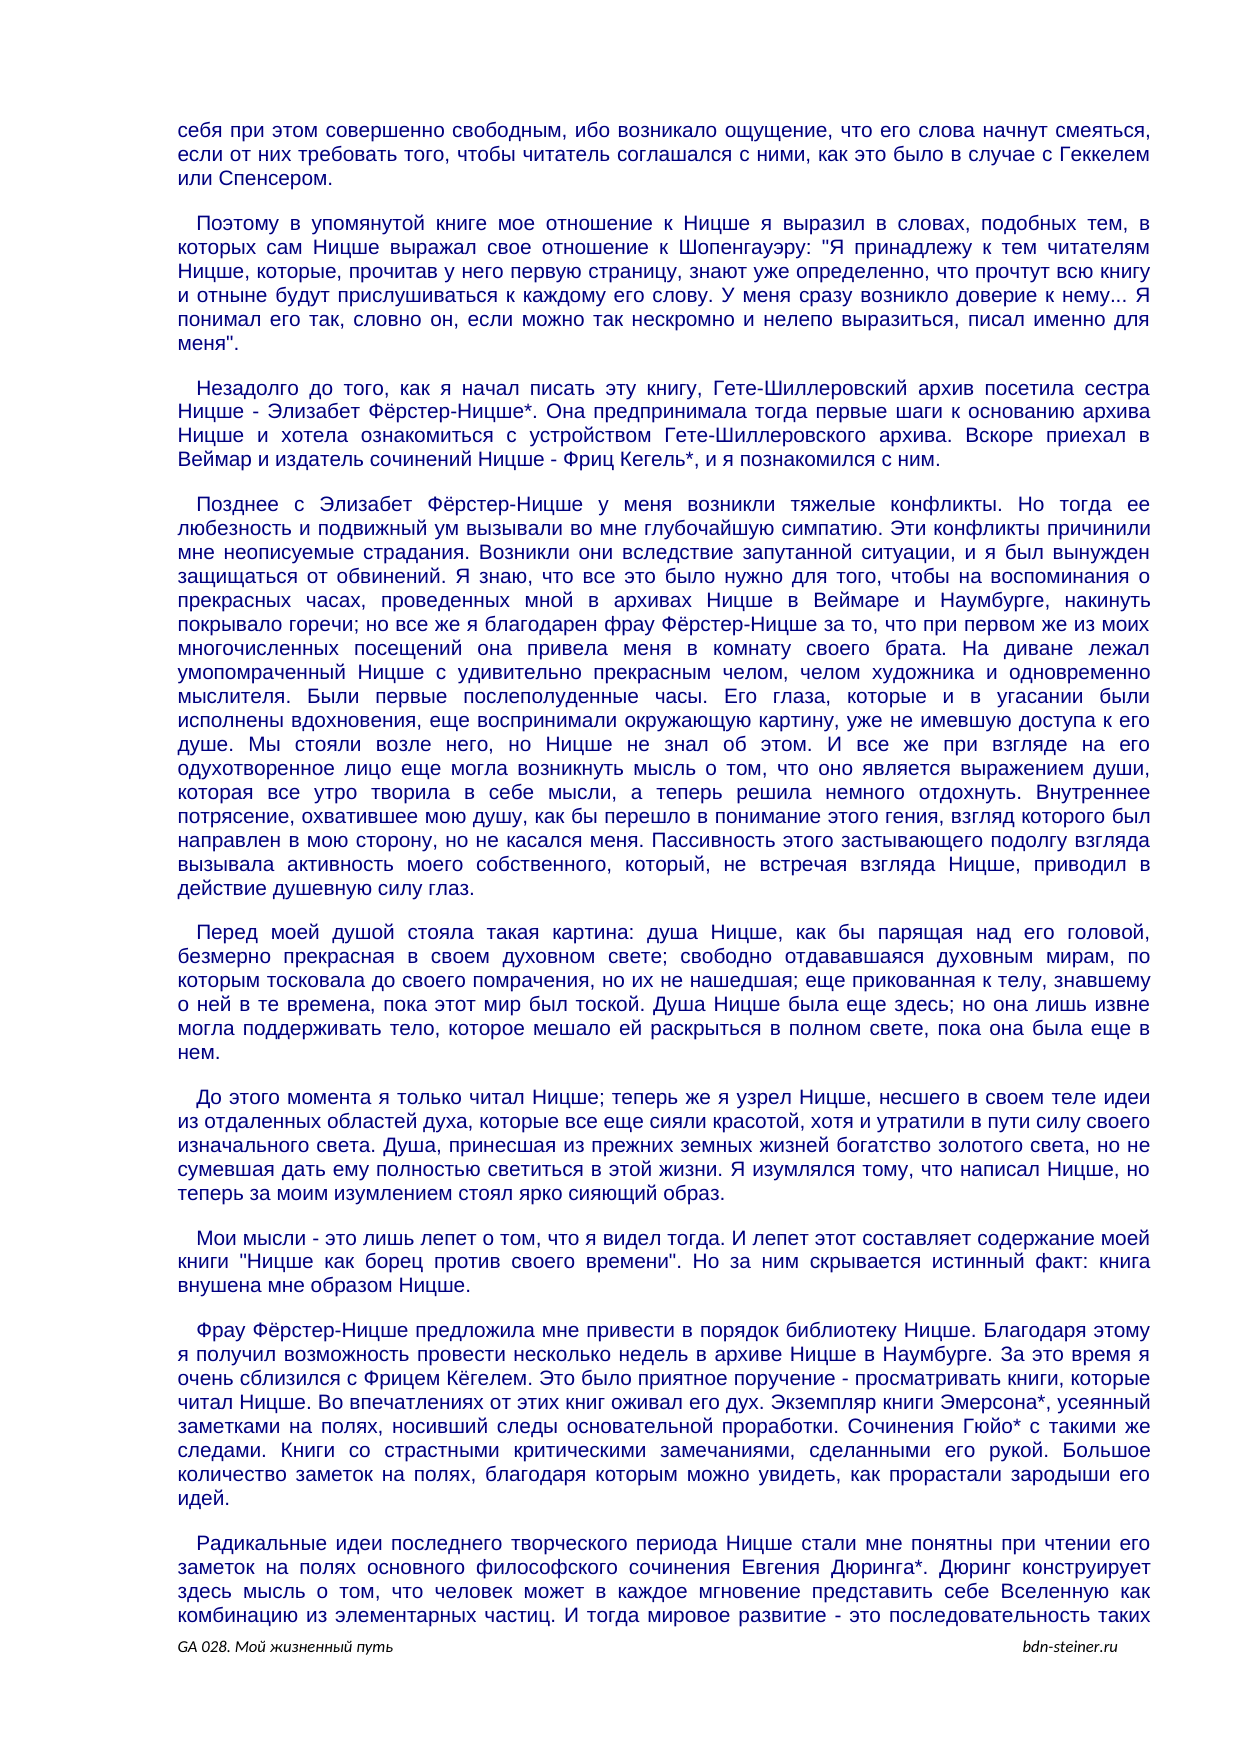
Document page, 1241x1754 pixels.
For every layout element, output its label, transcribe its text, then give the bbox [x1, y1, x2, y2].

text До этого момента я только читал Ницше; теперь же я узрел Ницше, несшего в своем теле идеи из отдаленных областей духа, которые все еще сияли красотой, хотя и утратили в пути силу своего изначального света. Душа, принесшая из прежних земных жизней богатство золотого света, но не сумевшая дать ему полностью светиться в этой жизни. Я изумлялся тому, что написал Ницше, но теперь за моим изумлением стоял ярко сияющий образ. [177, 1085, 1152, 1204]
text себя при этом совершенно свободным, ибо возникало ощущение, что его слова начнут смеяться, если от них требовать того, чтобы читатель соглашался с ними, как это было в случае с Геккелем или Спенсером. [177, 118, 1152, 190]
text Поэтому в упомянутой книге мое отношение к Ницше я выразил в словах, подобных тем, в которых сам Ницше выражал свое отношение к Шопенгауэру: "Я принадлежу к тем читателям Ницше, которые, прочитав у него первую страницу, знают уже определенно, что прочтут всю книгу и отныне будут прислушиваться к каждому его слову. У меня сразу возникло доверие к нему... Я понимал его так, словно он, если можно так нескромно и нелепо выразиться, писал именно для меня". [177, 211, 1152, 354]
text Незадолго до того, как я начал писать эту книгу, Гете-Шиллеровский архив посетила сестра Ницше - Элизабет Фёрстер-Ницше*. Она предпринимала тогда первые шаги к основанию архива Ницше и хотела ознакомиться с устройством Гете-Шиллеровского архива. Вскоре приехал в Веймар и издатель сочинений Ницше - Фриц Кегель*, и я познакомился с ним. [177, 375, 1152, 471]
text Радикальные идеи последнего творческого периода Ницше стали мне понятны при чтении его заметок на полях основного философского сочинения Евгения Дюринга*. Дюринг конструирует здесь мысль о том, что человек может в каждое мгновение представить себе Вселенную как комбинацию из элементарных частиц. И тогда мировое развитие - это последовательность таких [177, 1531, 1152, 1626]
text Мои мысли - это лишь лепет о том, что я видел тогда. И лепет этот составляет содержание моей книги "Ницше как борец против своего времени". Но за ним скрывается истинный факт: книга внушена мне образом Ницше. [177, 1225, 1152, 1297]
text Фрау Фёрстер-Ницше предложила мне привести в порядок библиотеку Ницше. Благодаря этому я получил возможность провести несколько недель в архиве Ницше в Наумбурге. За это время я очень сблизился с Фрицем Кёгелем. Это было приятное поручение - просматривать книги, которые читал Ницше. Во впечатлениях от этих книг оживал его дух. Экземпляр книги Эмерсона*, усеянный заметками на полях, носивший следы основательной проработки. Сочинения Гюйо* с такими же следами. Книги со страстными критическими замечаниями, сделанными его рукой. Большое количество заметок на полях, благодаря которым можно увидеть, как прорастали зародыши его идей. [177, 1318, 1152, 1510]
text Перед моей душой стояла такая картина: душа Ницше, как бы парящая над его головой, безмерно прекрасная в своем духовном свете; свободно отдававшаяся духовным мирам, по которым тосковала до своего помрачения, но их не нашедшая; еще прикованная к телу, знавшему о ней в те времена, пока этот мир был тоской. Душа Ницше была еще здесь; но она лишь извне могла поддерживать тело, которое мешало ей раскрыться в полном свете, пока она была еще в нем. [177, 920, 1152, 1064]
text Позднее с Элизабет Фёрстер-Ницше у меня возникли тяжелые конфликты. Но тогда ее любезность и подвижный ум вызывали во мне глубочайшую симпатию. Эти конфликты причинили мне неописуемые страдания. Возникли они вследствие запутанной ситуации, и я был вынужден защищаться от обвинений. Я знаю, что все это было нужно для того, чтобы на воспоминания о прекрасных часах, проведенных мной в архивах Ницше в Веймаре и Наумбурге, накинуть покрывало горечи; но все же я благодарен фрау Фёрстер-Ницше за то, что при первом же из моих многочисленных посещений она привела меня в комнату своего брата. На диване лежал умопомраченный Ницше с удивительно прекрасным челом, челом художника и одновременно мыслителя. Были первые послеполуденные часы. Его глаза, которые и в угасании были исполнены вдохновения, еще воспринимали окружающую картину, уже не имевшую доступа к его душе. Мы стояли возле него, но Ницше не знал об этом. И все же при взгляде на его одухотворенное лицо еще могла возникнуть мысль о том, что оно является выражением души, которая все утро творила в себе мысли, а теперь решила немного отдохнуть. Внутреннее потрясение, охватившее мою душу, как бы перешло в понимание этого гения, взгляд которого был направлен в мою сторону, но не касался меня. Пассивность этого застывающего подолгу взгляда вызывала активность моего собственного, который, не встречая взгляда Ницше, приводил в действие душевную силу глаз. [177, 492, 1152, 899]
